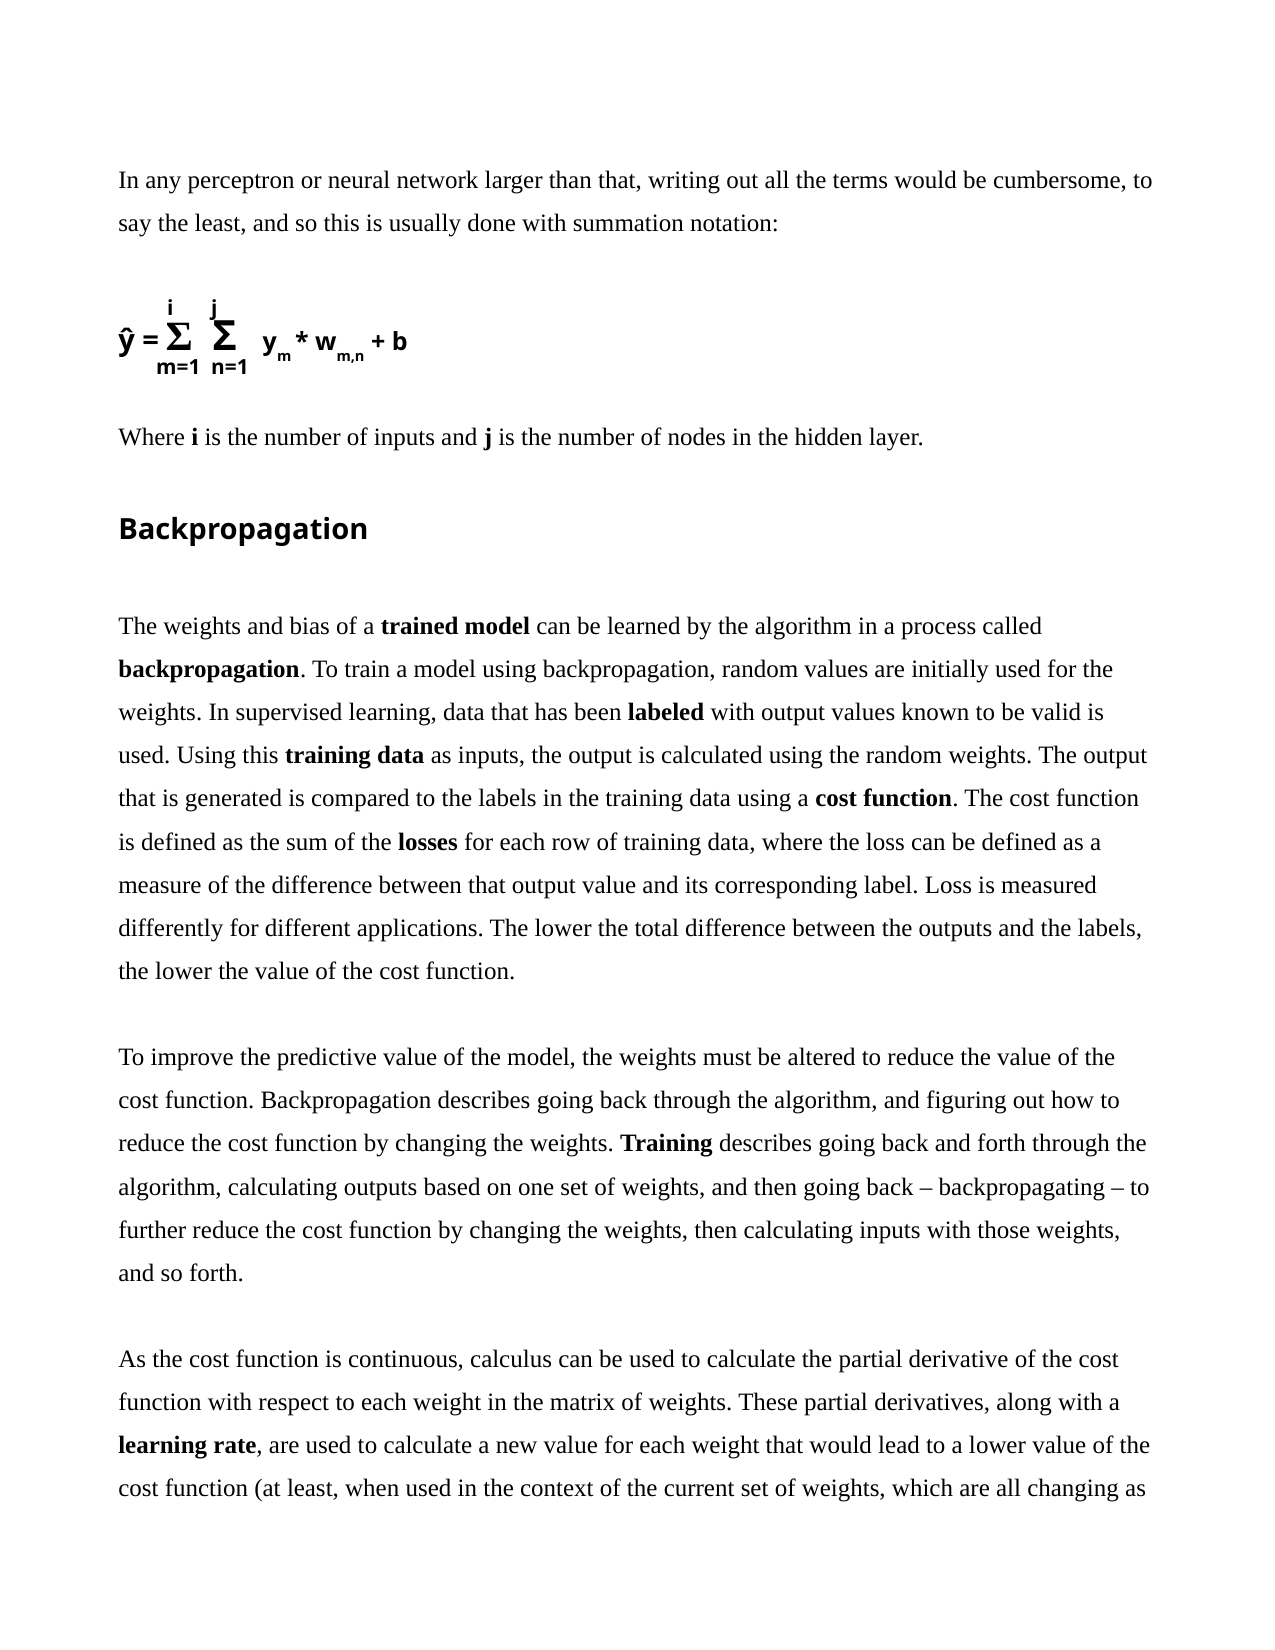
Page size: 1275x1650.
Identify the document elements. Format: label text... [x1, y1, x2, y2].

text To improve the predictive value of the model, the weights must be altered to reduce the value of the cost function. Backpropagation describes going back through the algorithm, and figuring out how to reduce the cost function by changing the weights. Training describes going back and forth through the algorithm, calculating outputs based on one set of weights, and then going back – backpropagating – to further reduce the cost function by changing the weights, then calculating inputs with those weights, and so forth. [118, 1042, 1157, 1287]
text The weights and bias of a trained model can be learned by the algorithm in a process called backpropagation. To train a model using backpropagation, random values are initially used for the weights. In supervised learning, data that has been labeled with output values known to be valid is used. Using this training data as inputs, the output is calculated using the random weights. The output that is generated is compared to the labels in the training data using a cost function. The cost function is defined as the sum of the losses for each row of training data, where the loss can be defined as a measure of the difference between that output value and its corresponding label. Loss is measured differently for different applications. The lower the total difference between the outputs and the labels, the lower the value of the cost function. [118, 611, 1157, 985]
text i j [118, 294, 1157, 321]
text m=1 n=1 [118, 358, 1157, 379]
text ŷ = Σ Σ ym * wm,n + b [118, 321, 1157, 358]
text As the cost function is continuous, calculus can be used to calculate the partial derivative of the cost function with respect to each weight in the matrix of weights. These partial derivatives, along with a learning rate, are used to calculate a new value for each weight that would lead to a lower value of the cost function (at least, when used in the context of the current set of weights, which are all changing as [118, 1344, 1157, 1502]
text Backpropagation [118, 508, 1157, 548]
text In any perceptron or neural network larger than that, writing out all the terms would be cumbersome, to say the least, and so this is usually done with summation notation: [118, 165, 1157, 237]
text Where i is the number of inputs and j is the number of nodes in the hidden layer. [118, 422, 1157, 451]
